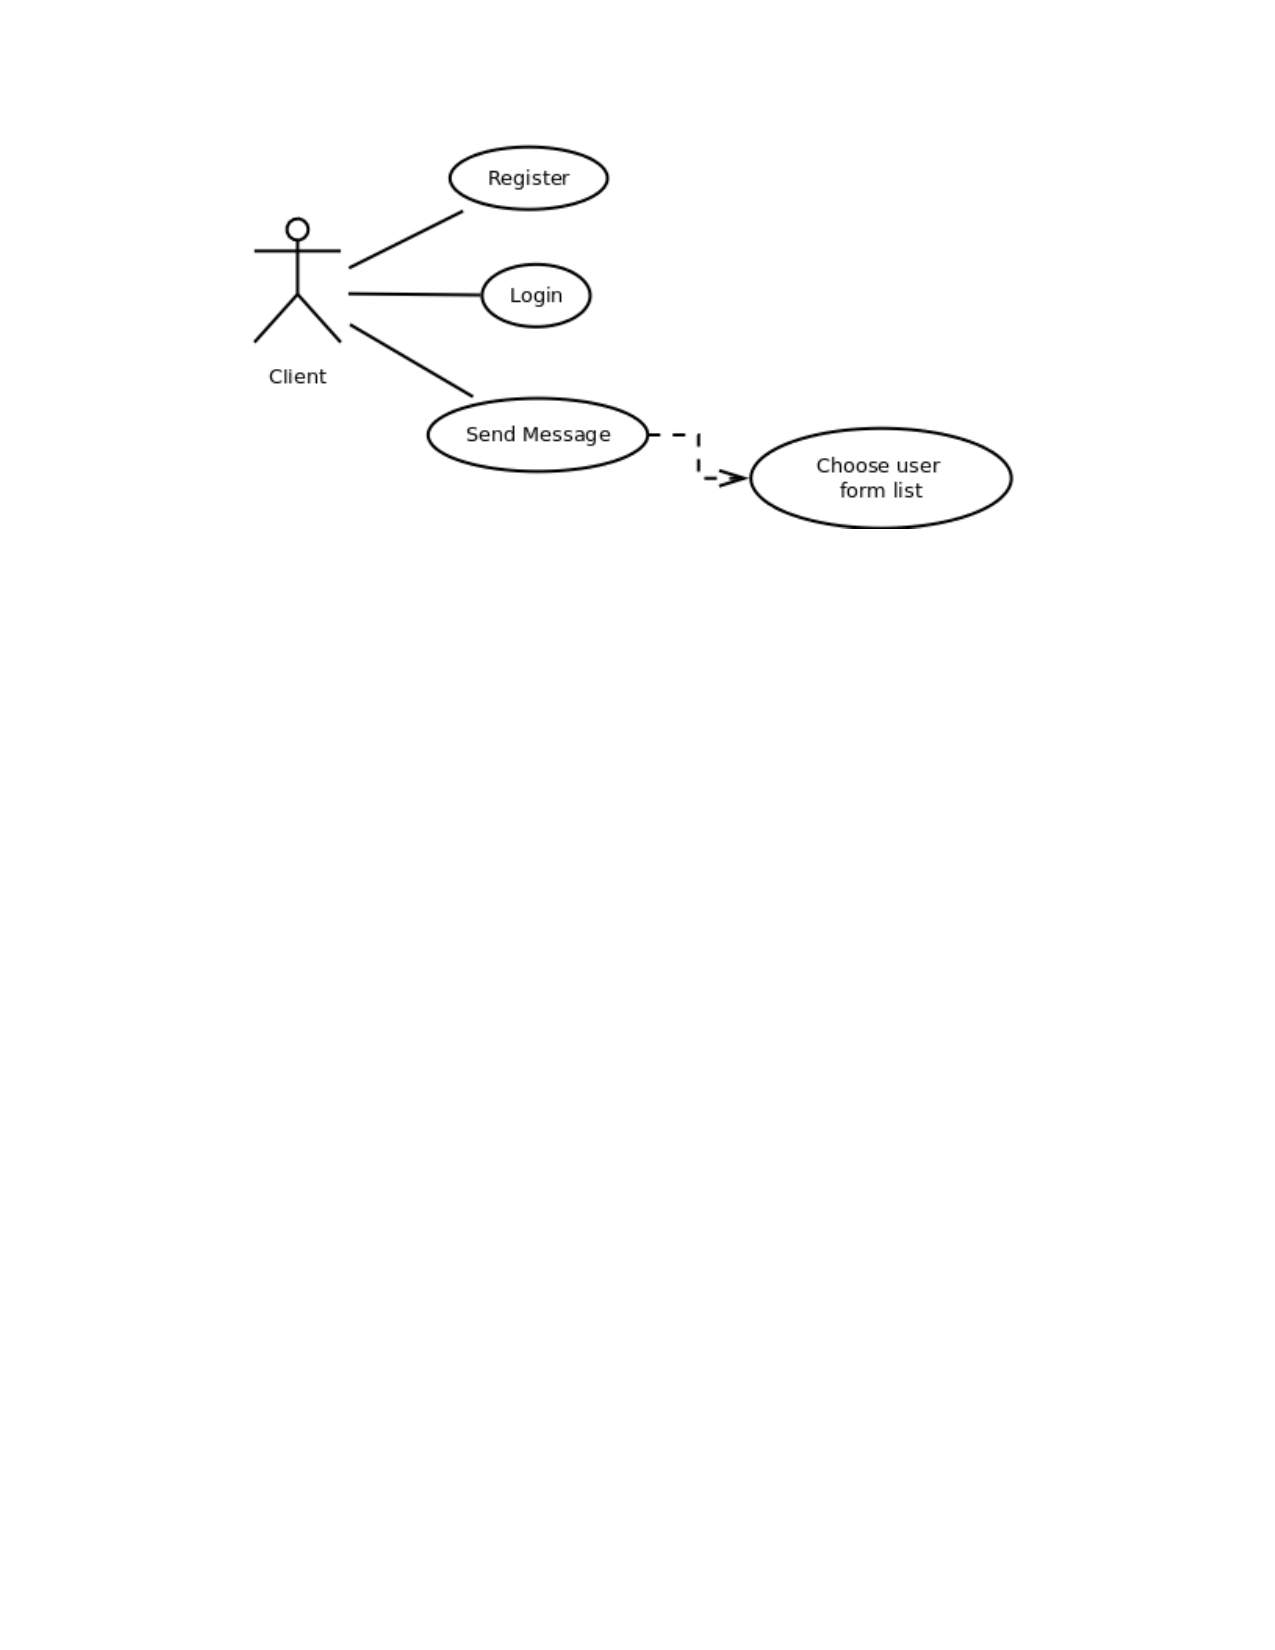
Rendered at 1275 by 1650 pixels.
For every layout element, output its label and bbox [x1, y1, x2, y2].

picture [244, 118, 1031, 529]
